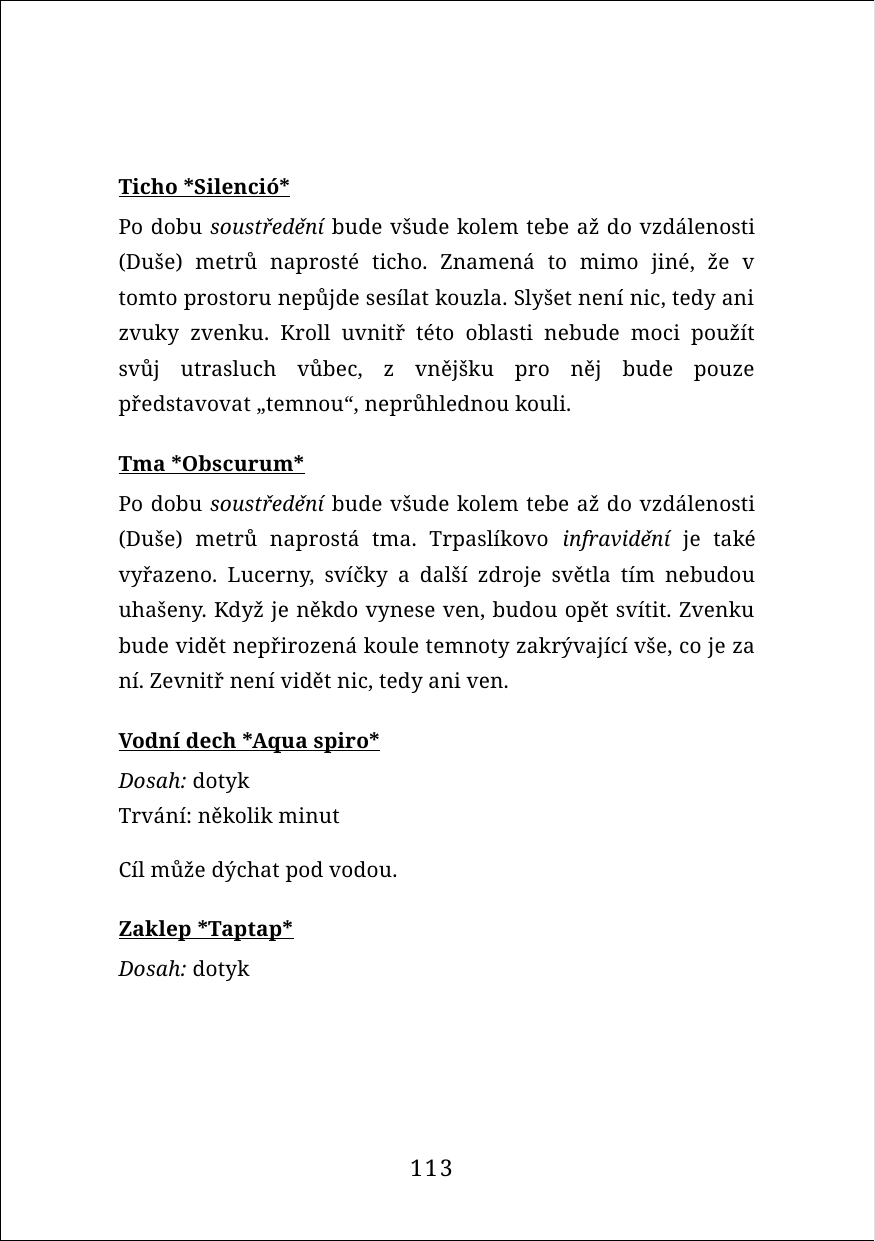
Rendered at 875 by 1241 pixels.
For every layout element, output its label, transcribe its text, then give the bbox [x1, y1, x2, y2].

text Dosah: dotyk Trvání: několik minut [118, 766, 756, 830]
text Cíl může dýchat pod vodou. [118, 855, 756, 883]
subtitle Ticho *Silenció* [118, 172, 756, 200]
subtitle Vodní dech *Aqua spiro* [118, 726, 756, 754]
text Dosah: dotyk [118, 954, 756, 982]
text Po dobu soustředění bude všude kolem tebe až do vzdálenosti (Duše) metrů naprostá tma. Trpaslíkovo infravidění je také vyřazeno. Lucerny, svíčky a další zdroje světla tím nebudou uhašeny. Když je někdo vynese ven, budou opět svítit. Zvenku bude vidět nepřirozená koule temnoty zakrývající vše, co je za ní. Zevnitř není vidět nic, tedy ani ven. [118, 489, 756, 695]
subtitle Tma *Obscurum* [118, 449, 756, 477]
text Po dobu soustředění bude všude kolem tebe až do vzdálenosti (Duše) metrů naprosté ticho. Znamená to mimo jiné, že v tomto prostoru nepůjde sesílat kouzla. Slyšet není nic, tedy ani zvuky zvenku. Kroll uvnitř této oblasti nebude moci použít svůj utrasluch vůbec, z vnějšku pro něj bude pouze představovat „temnou“, neprůhlednou kouli. [118, 212, 756, 418]
subtitle Zaklep *Taptap* [118, 914, 756, 942]
